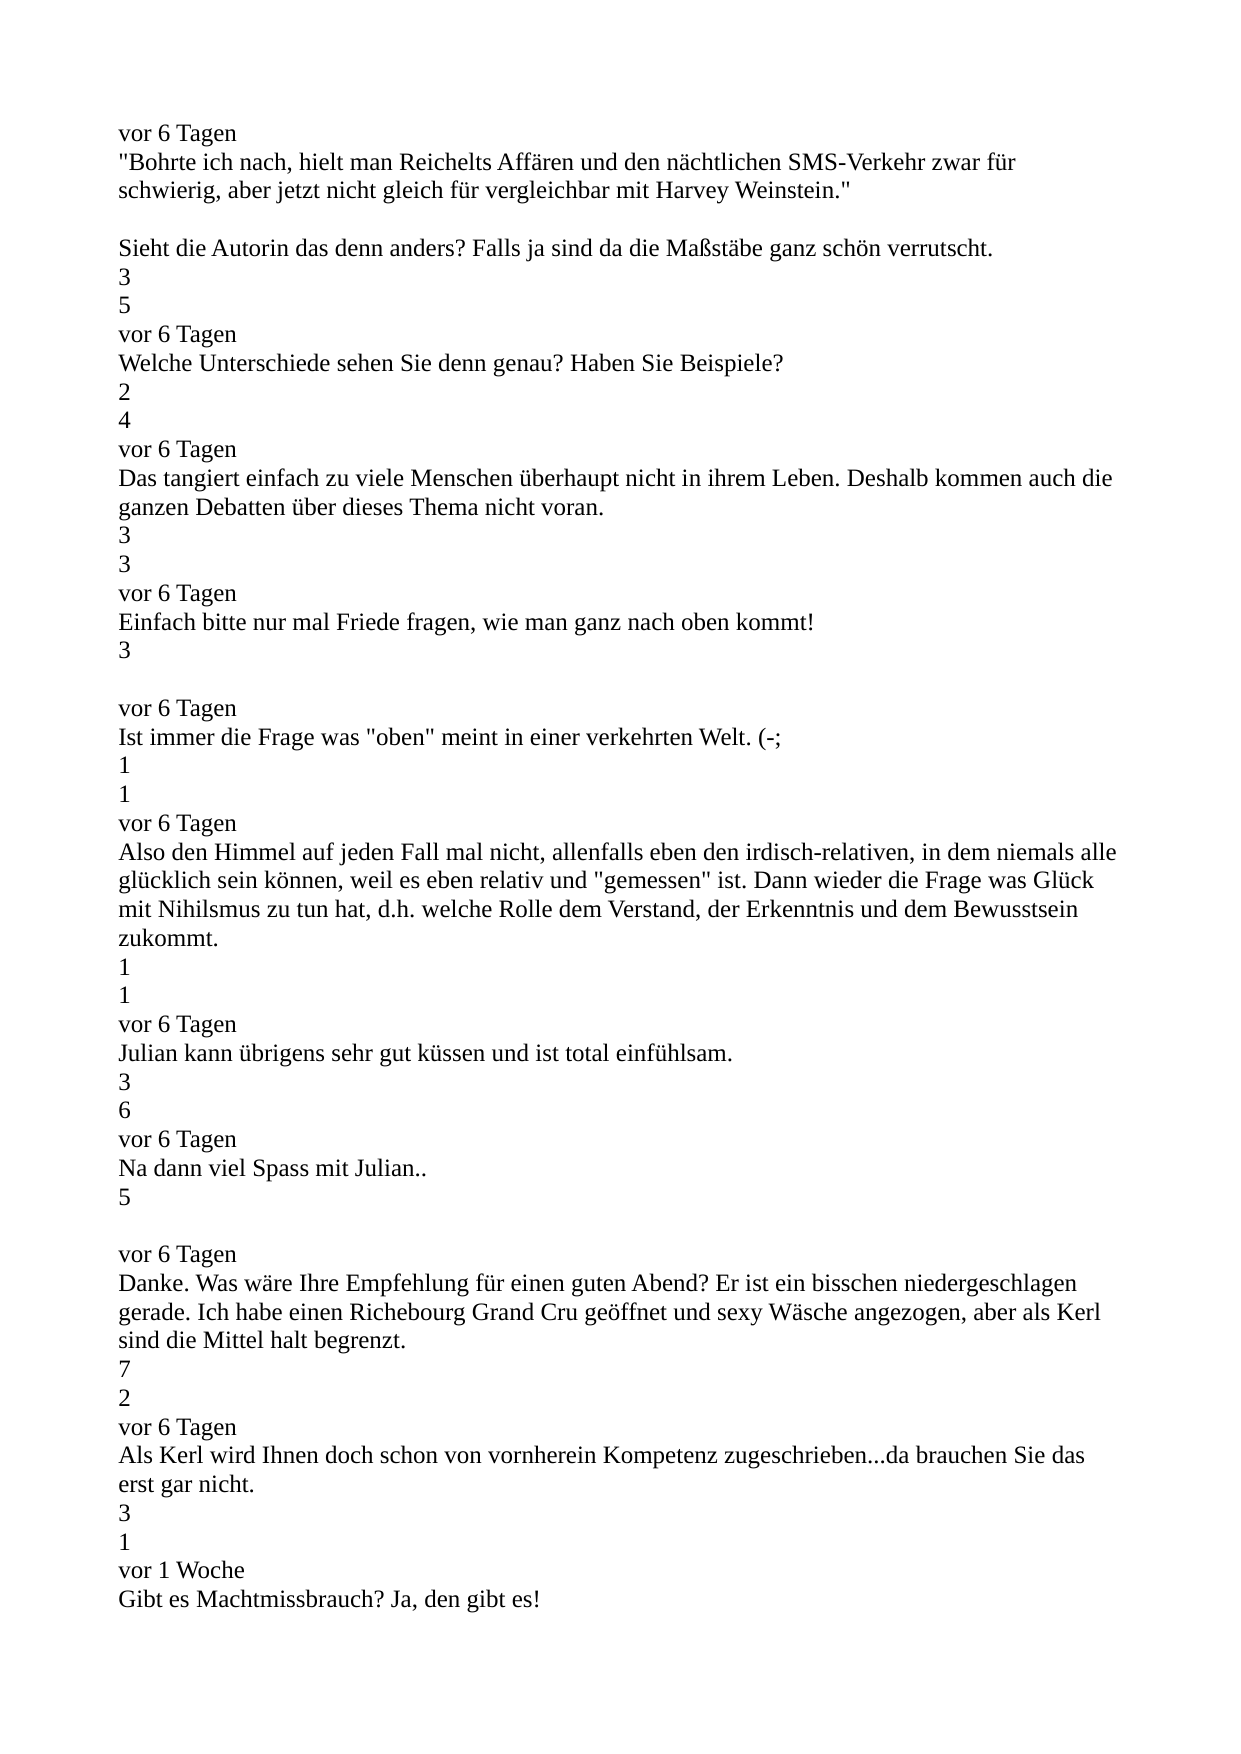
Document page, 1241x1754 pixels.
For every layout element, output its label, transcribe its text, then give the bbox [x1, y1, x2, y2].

text 2 [118, 377, 1122, 406]
text vor 6 Tagen [118, 319, 1122, 348]
text 1 [118, 779, 1122, 808]
text "Bohrte ich nach, hielt man Reichelts Affären und den nächtlichen SMS-Verkehr zwar für schwierig, aber jetzt nicht gleich für vergleichbar mit Harvey Weinstein." [118, 147, 1122, 204]
text 3 [118, 521, 1122, 549]
text Gibt es Machtmissbrauch? Ja, den gibt es! [118, 1584, 1122, 1613]
text vor 6 Tagen [118, 434, 1122, 463]
text Danke. Was wäre Ihre Empfehlung für einen guten Abend? Er ist ein bisschen niedergeschlagen gerade. Ich habe einen Richebourg Grand Cru geöffnet und sexy Wäsche angezogen, aber als Kerl sind die Mittel halt begrenzt. [118, 1268, 1122, 1354]
text Einfach bitte nur mal Friede fragen, wie man ganz nach oben kommt! [118, 607, 1122, 636]
text 1 [118, 1527, 1122, 1556]
text vor 6 Tagen [118, 1124, 1122, 1153]
text 4 [118, 406, 1122, 434]
text Julian kann übrigens sehr gut küssen und ist total einfühlsam. [118, 1038, 1122, 1067]
text Welche Unterschiede sehen Sie denn genau? Haben Sie Beispiele? [118, 348, 1122, 377]
text vor 6 Tagen [118, 693, 1122, 722]
text 3 [118, 1067, 1122, 1096]
text Das tangiert einfach zu viele Menschen überhaupt nicht in ihrem Leben. Deshalb kommen auch die ganzen Debatten über dieses Thema nicht voran. [118, 463, 1122, 521]
text vor 6 Tagen [118, 578, 1122, 607]
text 3 [118, 1498, 1122, 1527]
text 1 [118, 981, 1122, 1009]
text 1 [118, 751, 1122, 779]
text vor 1 Woche [118, 1556, 1122, 1584]
text vor 6 Tagen [118, 1239, 1122, 1268]
text 7 [118, 1354, 1122, 1383]
text vor 6 Tagen [118, 1412, 1122, 1441]
text Na dann viel Spass mit Julian.. [118, 1153, 1122, 1182]
text 3 [118, 636, 1122, 664]
text vor 6 Tagen [118, 118, 1122, 147]
text 5 [118, 1182, 1122, 1211]
text vor 6 Tagen [118, 1009, 1122, 1038]
text Sieht die Autorin das denn anders? Falls ja sind da die Maßstäbe ganz schön verrutscht. [118, 233, 1122, 262]
text Als Kerl wird Ihnen doch schon von vornherein Kompetenz zugeschrieben...da brauchen Sie das erst gar nicht. [118, 1441, 1122, 1498]
text 2 [118, 1383, 1122, 1412]
text 5 [118, 291, 1122, 319]
text 3 [118, 262, 1122, 291]
text Also den Himmel auf jeden Fall mal nicht, allenfalls eben den irdisch-relativen, in dem niemals alle glücklich sein können, weil es eben relativ und "gemessen" ist. Dann wieder die Frage was Glück mit Nihilsmus zu tun hat, d.h. welche Rolle dem Verstand, der Erkenntnis und dem Bewusstsein zukommt. [118, 837, 1122, 952]
text 6 [118, 1096, 1122, 1124]
text 3 [118, 549, 1122, 578]
text vor 6 Tagen [118, 808, 1122, 837]
text Ist immer die Frage was "oben" meint in einer verkehrten Welt. (-; [118, 722, 1122, 751]
text 1 [118, 952, 1122, 981]
